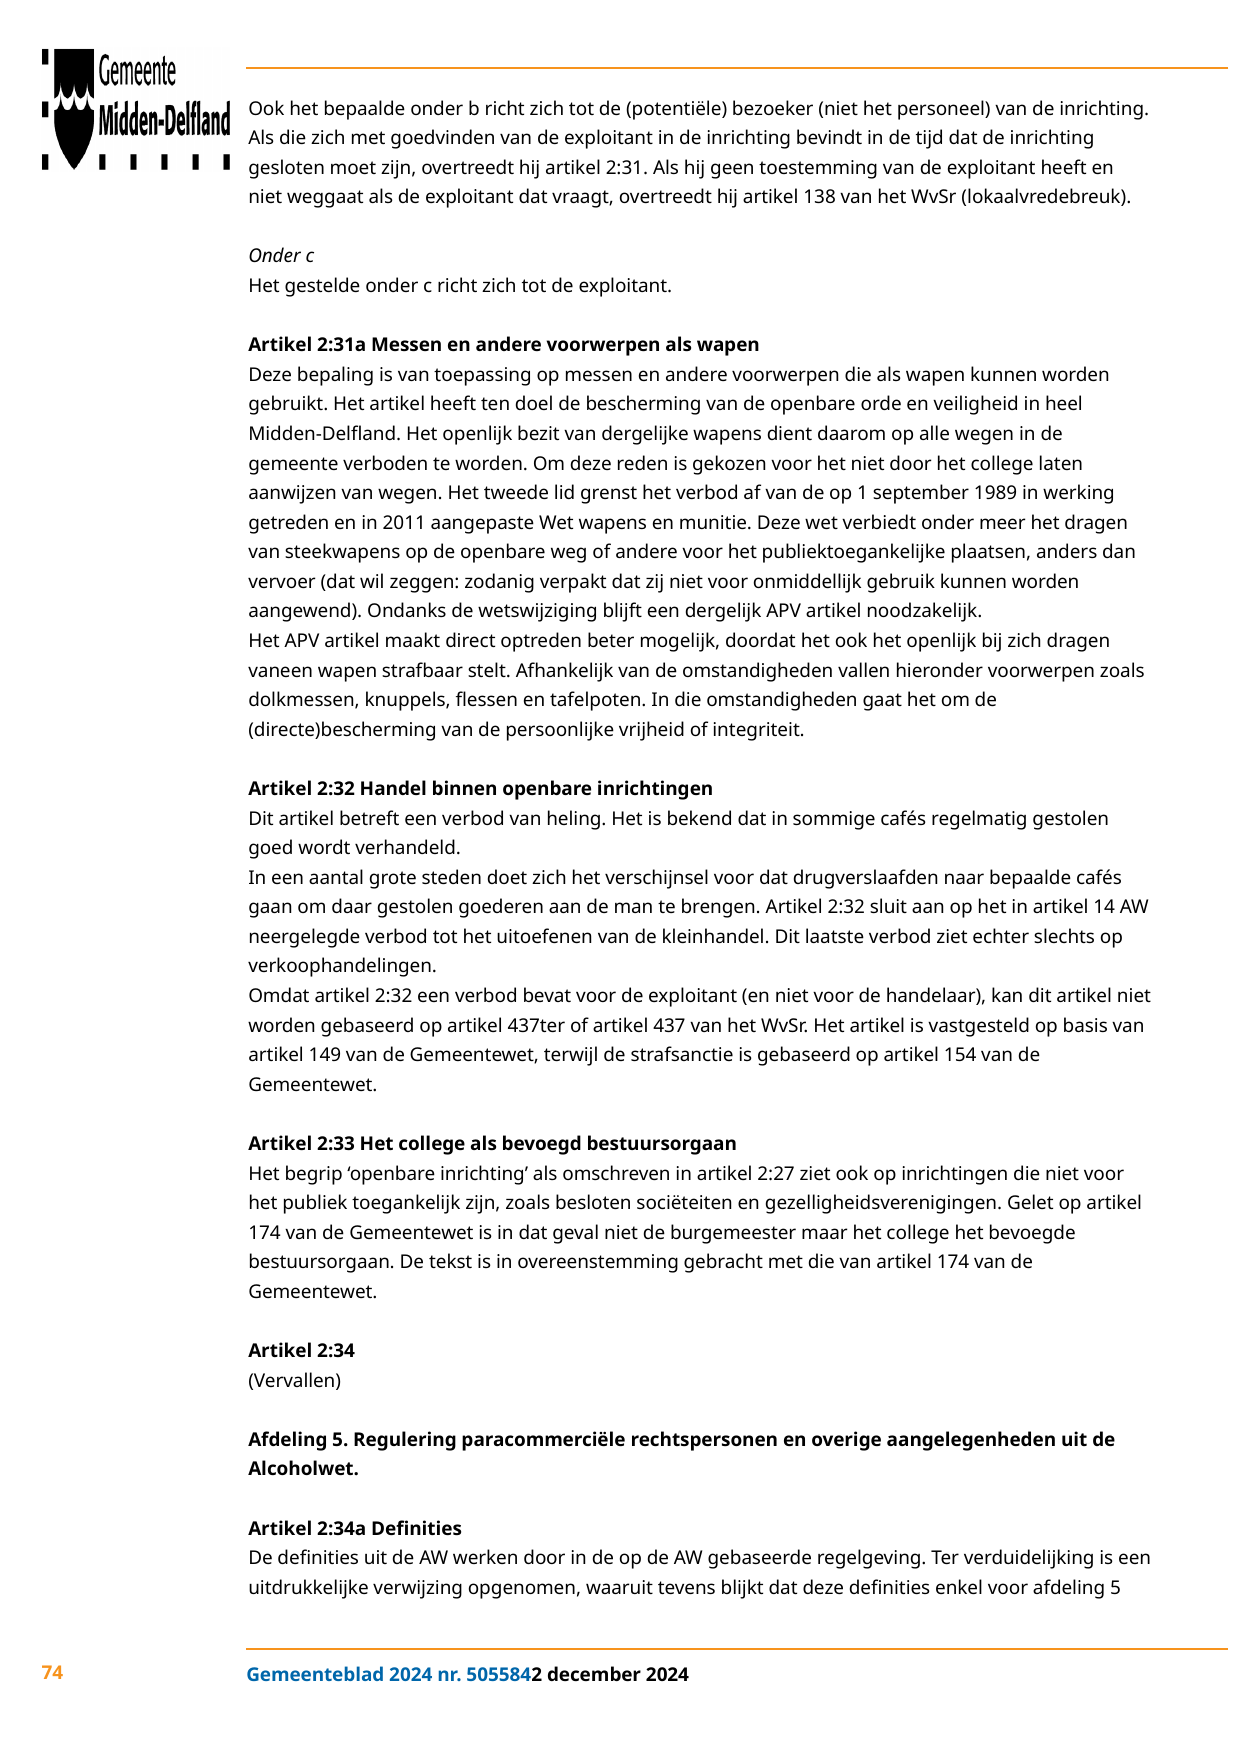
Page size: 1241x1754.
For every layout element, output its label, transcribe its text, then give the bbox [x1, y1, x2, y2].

text De definities uit de AW werken door in de op de AW gebaseerde regelgeving. Ter verduidelijking is een uitdrukkelijke verwijzing opgenomen, waaruit tevens blijkt dat deze definities enkel voor afdeling 5 [248, 1544, 1152, 1600]
picture [41, 47, 231, 172]
text Artikel 2:34 [248, 1337, 1152, 1363]
text Afdeling 5. Regulering paracommerciële rechtspersonen en overige aangelegenheden uit de Alcoholwet. [248, 1426, 1152, 1481]
text Het APV artikel maakt direct optreden beter mogelijk, doordat het ook het openlijk bij zich dragen vaneen wapen strafbaar stelt. Afhankelijk van de omstandigheden vallen hieronder voorwerpen zoals dolkmessen, knuppels, flessen en tafelpoten. In die omstandigheden gaat het om de (directe)bescherming van de persoonlijke vrijheid of integriteit. [248, 627, 1152, 742]
text Artikel 2:32 Handel binnen openbare inrichtingen [248, 775, 1152, 801]
text Dit artikel betreft een verbod van heling. Het is bekend dat in sommige cafés regelmatig gestolen goed wordt verhandeld. [248, 805, 1152, 860]
text In een aantal grote steden doet zich het verschijnsel voor dat drugverslaafden naar bepaalde cafés gaan om daar gestolen goederen aan de man te brengen. Artikel 2:32 sluit aan op het in artikel 14 AW neergelegde verbod tot het uitoefenen van de kleinhandel. Dit laatste verbod ziet echter slechts op verkoophandelingen. [248, 864, 1152, 978]
text Ook het bepaalde onder b richt zich tot de (potentiële) bezoeker (niet het personeel) van de inrichting. Als die zich met goedvinden van de exploitant in de inrichting bevindt in de tijd dat de inrichting gesloten moet zijn, overtreedt hij artikel 2:31. Als hij geen toestemming van de exploitant heeft en niet weggaat als de exploitant dat vraagt, overtreedt hij artikel 138 van het WvSr (lokaalvredebreuk). [248, 95, 1152, 209]
text Deze bepaling is van toepassing op messen en andere voorwerpen die als wapen kunnen worden gebruikt. Het artikel heeft ten doel de bescherming van de openbare orde en veiligheid in heel Midden-Delfland. Het openlijk bezit van dergelijke wapens dient daarom op alle wegen in de gemeente verboden te worden. Om deze reden is gekozen voor het niet door het college laten aanwijzen van wegen. Het tweede lid grenst het verbod af van de op 1 september 1989 in werking getreden en in 2011 aangepaste Wet wapens en munitie. Deze wet verbiedt onder meer het dragen van steekwapens op de openbare weg of andere voor het publiektoegankelijke plaatsen, anders dan vervoer (dat wil zeggen: zodanig verpakt dat zij niet voor onmiddellijk gebruik kunnen worden aangewend). Ondanks de wetswijziging blijft een dergelijk APV artikel noodzakelijk. [248, 361, 1152, 623]
text Artikel 2:31a Messen en andere voorwerpen als wapen [248, 331, 1152, 357]
text Het begrip ‘openbare inrichting’ als omschreven in artikel 2:27 ziet ook op inrichtingen die niet voor het publiek toegankelijk zijn, zoals besloten sociëteiten en gezelligheidsverenigingen. Gelet op artikel 174 van de Gemeentewet is in dat geval niet de burgemeester maar het college het bevoegde bestuursorgaan. De tekst is in overeenstemming gebracht met die van artikel 174 van de Gemeentewet. [248, 1160, 1152, 1304]
text Artikel 2:34a Definities [248, 1515, 1152, 1541]
text (Vervallen) [248, 1367, 1152, 1393]
text Onder c [248, 243, 1152, 268]
text Omdat artikel 2:32 een verbod bevat voor de exploitant (en niet voor de handelaar), kan dit artikel niet worden gebaseerd op artikel 437ter of artikel 437 van het WvSr. Het artikel is vastgesteld op basis van artikel 149 van de Gemeentewet, terwijl de strafsanctie is gebaseerd op artikel 154 van de Gemeentewet. [248, 982, 1152, 1097]
text Artikel 2:33 Het college als bevoegd bestuursorgaan [248, 1130, 1152, 1156]
text Het gestelde onder c richt zich tot de exploitant. [248, 272, 1152, 298]
